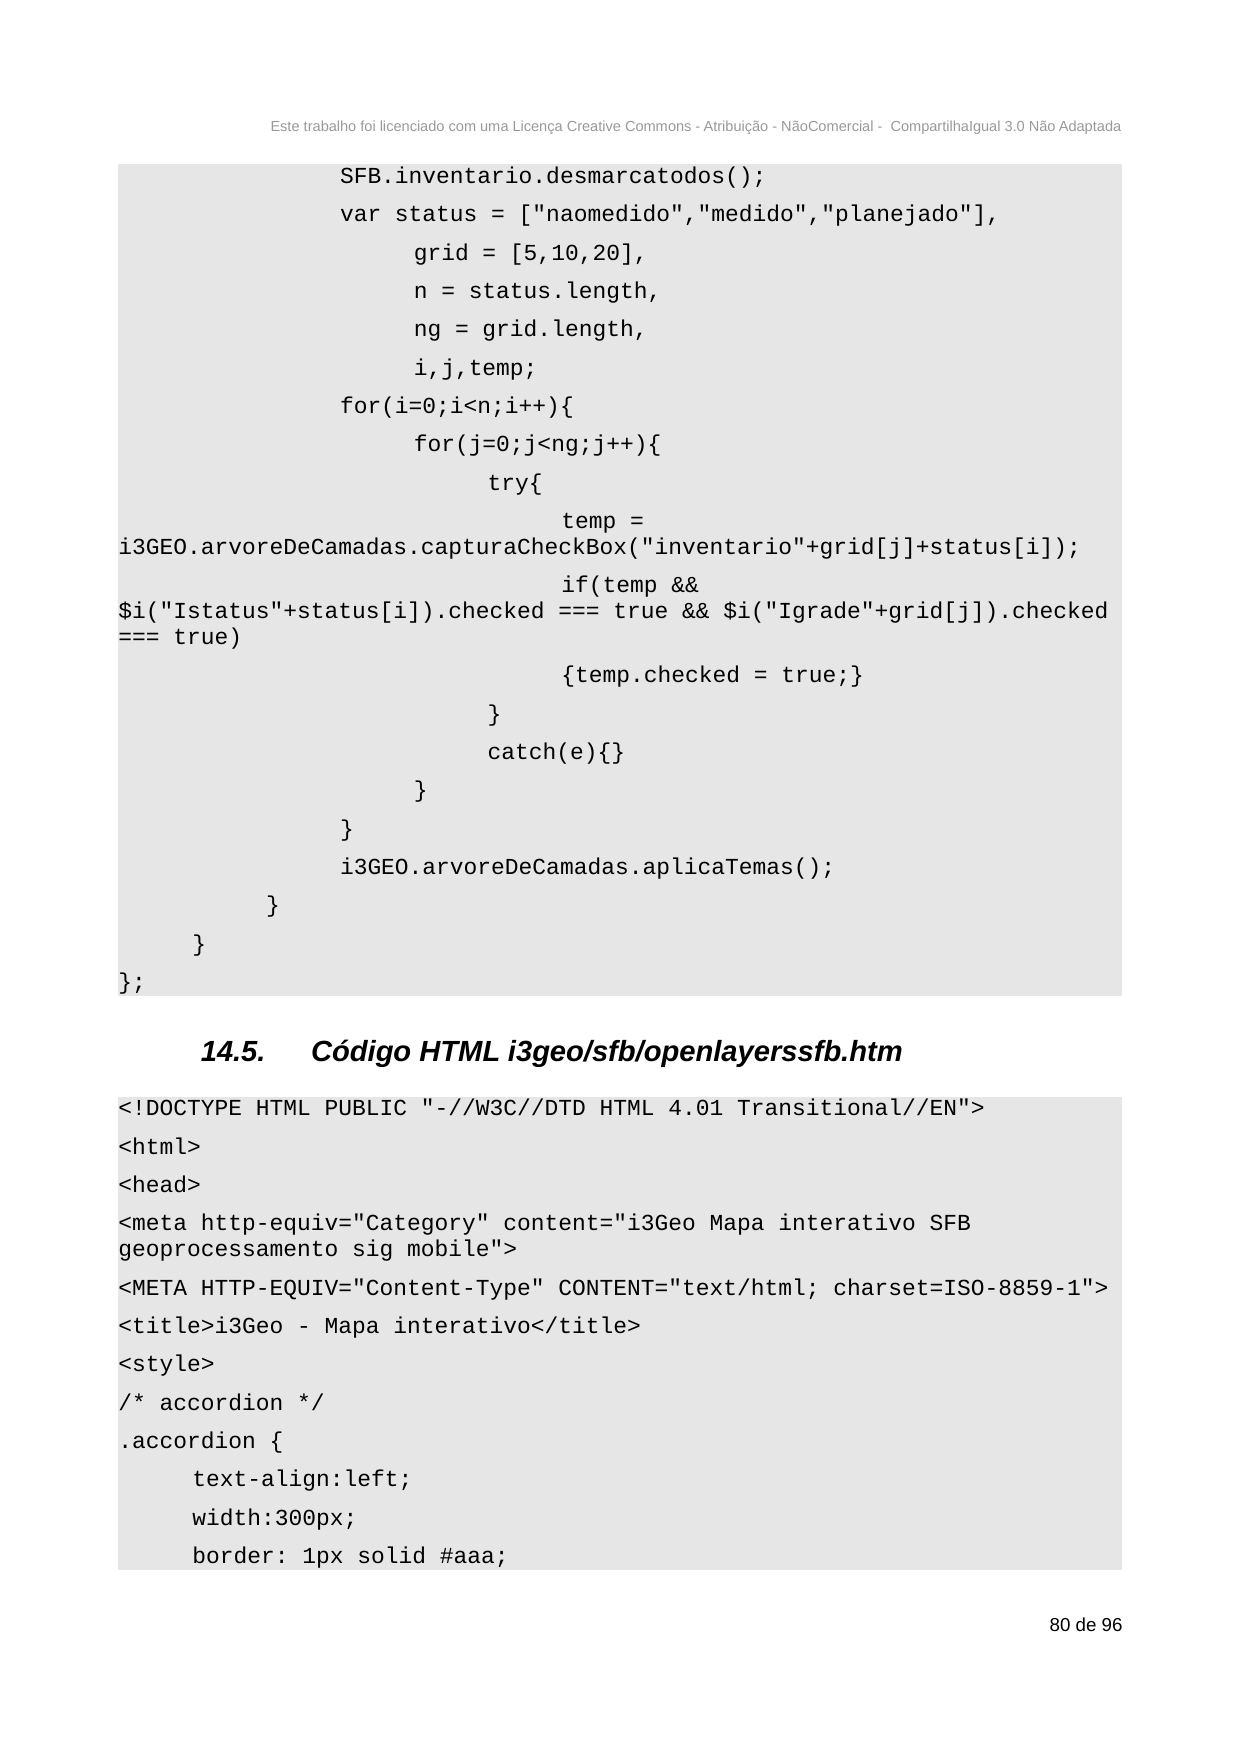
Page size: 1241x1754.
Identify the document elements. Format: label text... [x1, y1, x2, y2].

text text-align:left; [118, 1468, 1122, 1493]
text for(j=0;j<ng;j++){ [118, 433, 1122, 459]
text <style> [118, 1353, 1122, 1378]
text SFB.inventario.desmarcatodos(); [118, 164, 1122, 190]
text i,j,temp; [118, 356, 1122, 382]
subtitle Código HTML i3geo/sfb/openlayerssfb.htm [163, 1034, 1077, 1067]
text <title>i3Geo - Mapa interativo</title> [118, 1314, 1122, 1340]
text catch(e){} [118, 741, 1122, 766]
text <meta http-equiv="Category" content="i3Geo Mapa interativo SFB geoprocessamento sig mobile"> [118, 1212, 1122, 1263]
text /* accordion */ [118, 1391, 1122, 1417]
text temp = i3GEO.arvoreDeCamadas.capturaCheckBox("inventario"+grid[j]+status[i]); [118, 509, 1122, 561]
text ng = grid.length, [118, 318, 1122, 344]
text grid = [5,10,20], [118, 241, 1122, 267]
text width:300px; [118, 1506, 1122, 1532]
text } [118, 702, 1122, 728]
text try{ [118, 471, 1122, 497]
text {temp.checked = true;} [118, 664, 1122, 690]
text border: 1px solid #aaa; [118, 1544, 1122, 1570]
text }; [118, 971, 1122, 996]
text } [118, 779, 1122, 805]
text } [118, 894, 1122, 920]
text <head> [118, 1173, 1122, 1199]
text n = status.length, [118, 279, 1122, 305]
text <html> [118, 1135, 1122, 1161]
text for(i=0;i<n;i++){ [118, 394, 1122, 420]
text } [118, 817, 1122, 843]
text <!DOCTYPE HTML PUBLIC "-//W3C//DTD HTML 4.01 Transitional//EN"> [118, 1097, 1122, 1123]
text <META HTTP-EQUIV="Content-Type" CONTENT="text/html; charset=ISO-8859-1"> [118, 1276, 1122, 1302]
text var status = ["naomedido","medido","planejado"], [118, 203, 1122, 229]
text } [118, 932, 1122, 958]
text if(temp && $i("Istatus"+status[i]).checked === true && $i("Igrade"+grid[j]).checked === true) [118, 574, 1122, 651]
text i3GEO.arvoreDeCamadas.aplicaTemas(); [118, 856, 1122, 881]
text .accordion { [118, 1429, 1122, 1455]
